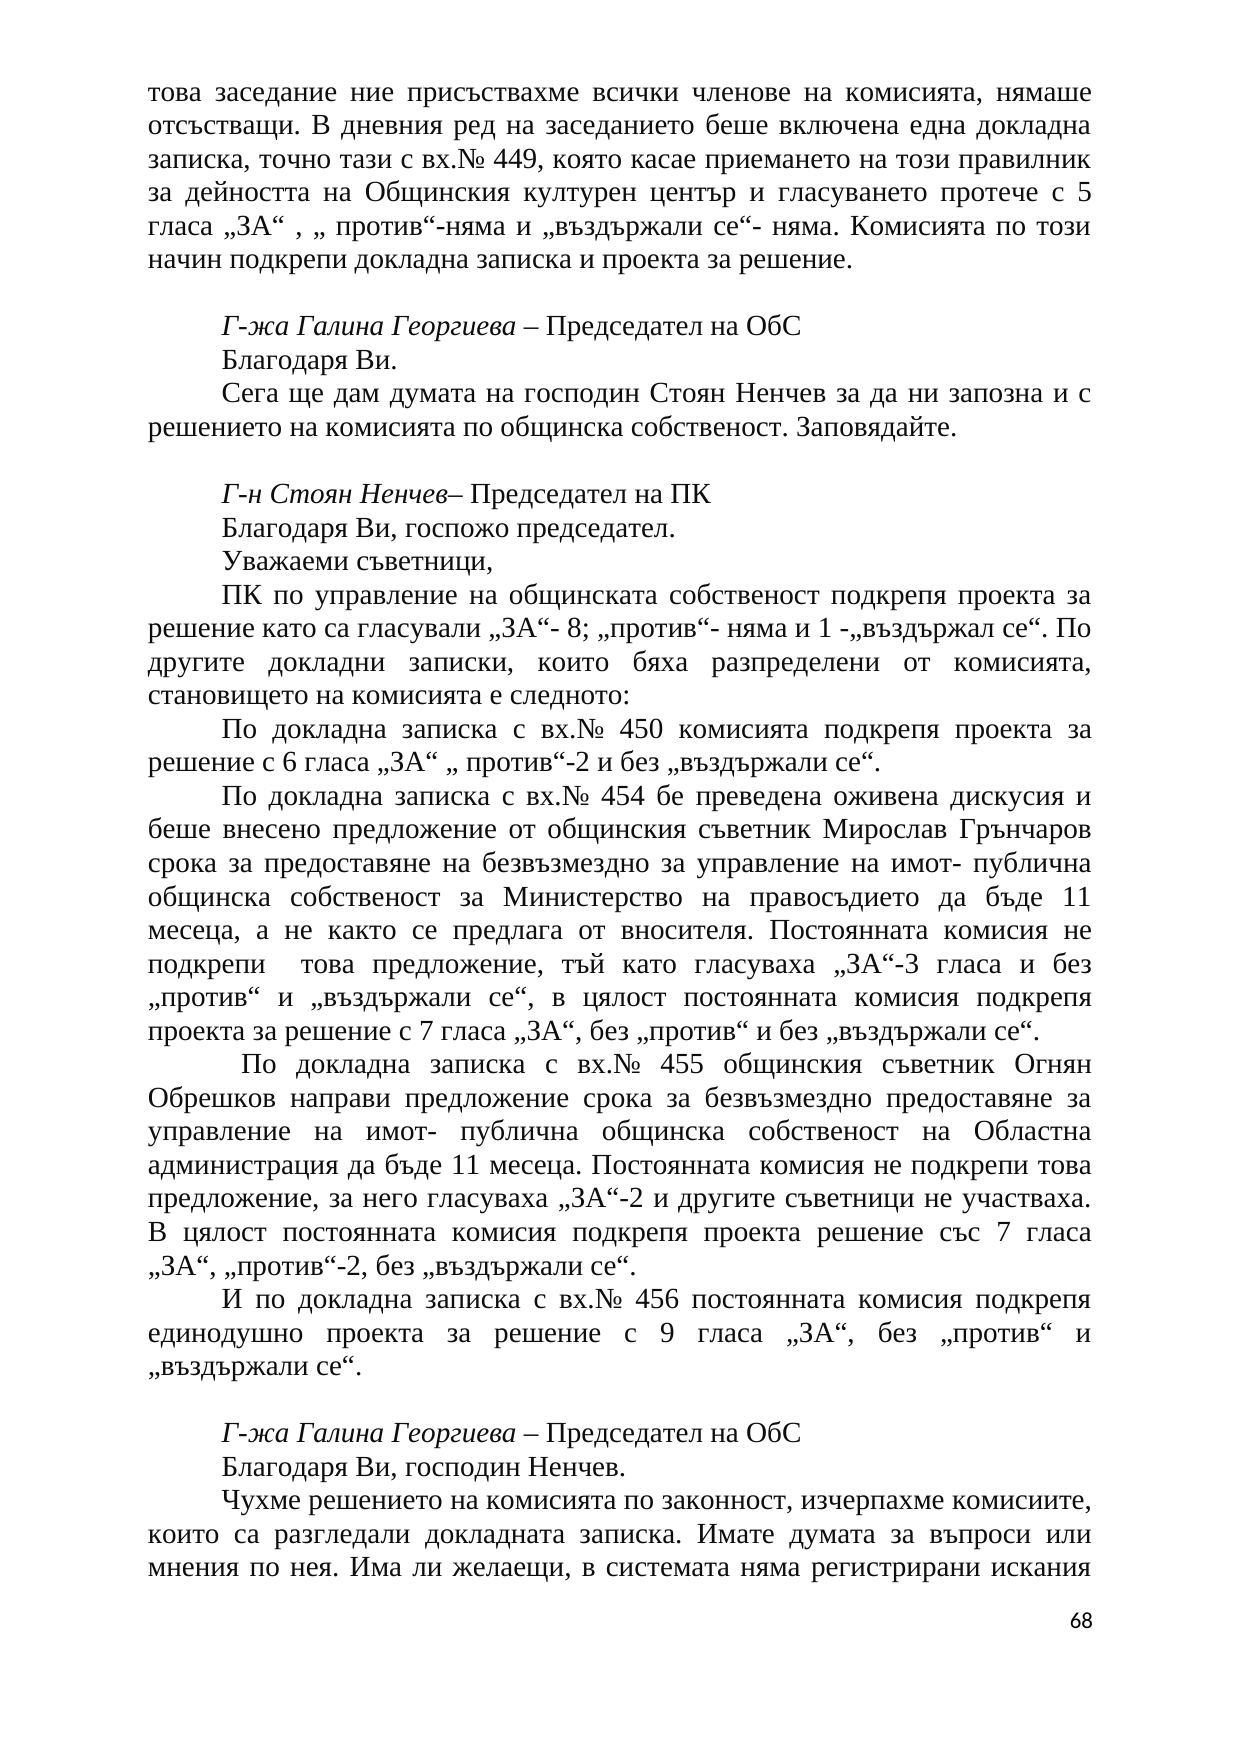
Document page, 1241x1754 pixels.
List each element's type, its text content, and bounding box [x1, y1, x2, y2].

text това заседание ние присъствахме всички членове на комисията, нямаше отсъстващи. В дневния ред на заседанието беше включена една докладна записка, точно тази с вх.№ 449, която касае приемането на този правилник за дейността на Общинския културен център и гласуването протече с 5 гласа „ЗА“ , „ против“-няма и „въздържали се“- няма. Комисията по този начин подкрепи докладна записка и проекта за решение. [148, 74, 1093, 275]
text И по докладна записка с вх.№ 456 постоянната комисия подкрепя единодушно проекта за решение с 9 гласа „ЗА“, без „против“ и „въздържали се“. [148, 1281, 1093, 1382]
text ПК по управление на общинската собственост подкрепя проекта за решение като са гласували „ЗА“- 8; „против“- няма и 1 -„въздържал се“. По другите докладни записки, които бяха разпределени от комисията, становището на комисията е следното: [148, 577, 1093, 711]
text По докладна записка с вх.№ 454 бе преведена оживена дискусия и беше внесено предложение от общинския съветник Мирослав Грънчаров срока за предоставяне на безвъзмездно за управление на имот- публична общинска собственост за Министерство на правосъдието да бъде 11 месеца, а не както се предлага от вносителя. Постоянната комисия не подкрепи това предложение, тъй като гласуваха „ЗА“-3 гласа и без „против“ и „въздържали се“, в цялост постоянната комисия подкрепя проекта за решение с 7 гласа „ЗА“, без „против“ и без „въздържали се“. [148, 778, 1093, 1046]
text Уважаеми съветници, [148, 543, 1093, 577]
text Благодаря Ви. [148, 342, 1093, 376]
text Благодаря Ви, госпожо председател. [148, 510, 1093, 543]
text Г-н Стоян Ненчев– Председател на ПК [148, 476, 1093, 510]
text По докладна записка с вх.№ 450 комисията подкрепя проекта за решение с 6 гласа „ЗА“ „ против“-2 и без „въздържали се“. [148, 711, 1093, 778]
text Чухме решението на комисията по законност, изчерпахме комисиите, които са разгледали докладната записка. Имате думата за въпроси или мнения по нея. Има ли желаещи, в системата няма регистрирани искания [148, 1482, 1093, 1583]
text Благодаря Ви, господин Ненчев. [148, 1449, 1093, 1482]
text Сега ще дам думата на господин Стоян Ненчев за да ни запозна и с решението на комисията по общинска собственост. Заповядайте. [148, 376, 1093, 443]
text Г-жа Галина Георгиева – Председател на ОбС [148, 1415, 1093, 1449]
text По докладна записка с вх.№ 455 общинския съветник Огнян Обрешков направи предложение срока за безвъзмездно предоставяне за управление на имот- публична общинска собственост на Областна администрация да бъде 11 месеца. Постоянната комисия не подкрепи това предложение, за него гласуваха „ЗА“-2 и другите съветници не участваха. В цялост постоянната комисия подкрепя проекта решение със 7 гласа „ЗА“, „против“-2, без „въздържали се“. [148, 1046, 1093, 1281]
text Г-жа Галина Георгиева – Председател на ОбС [148, 308, 1093, 342]
